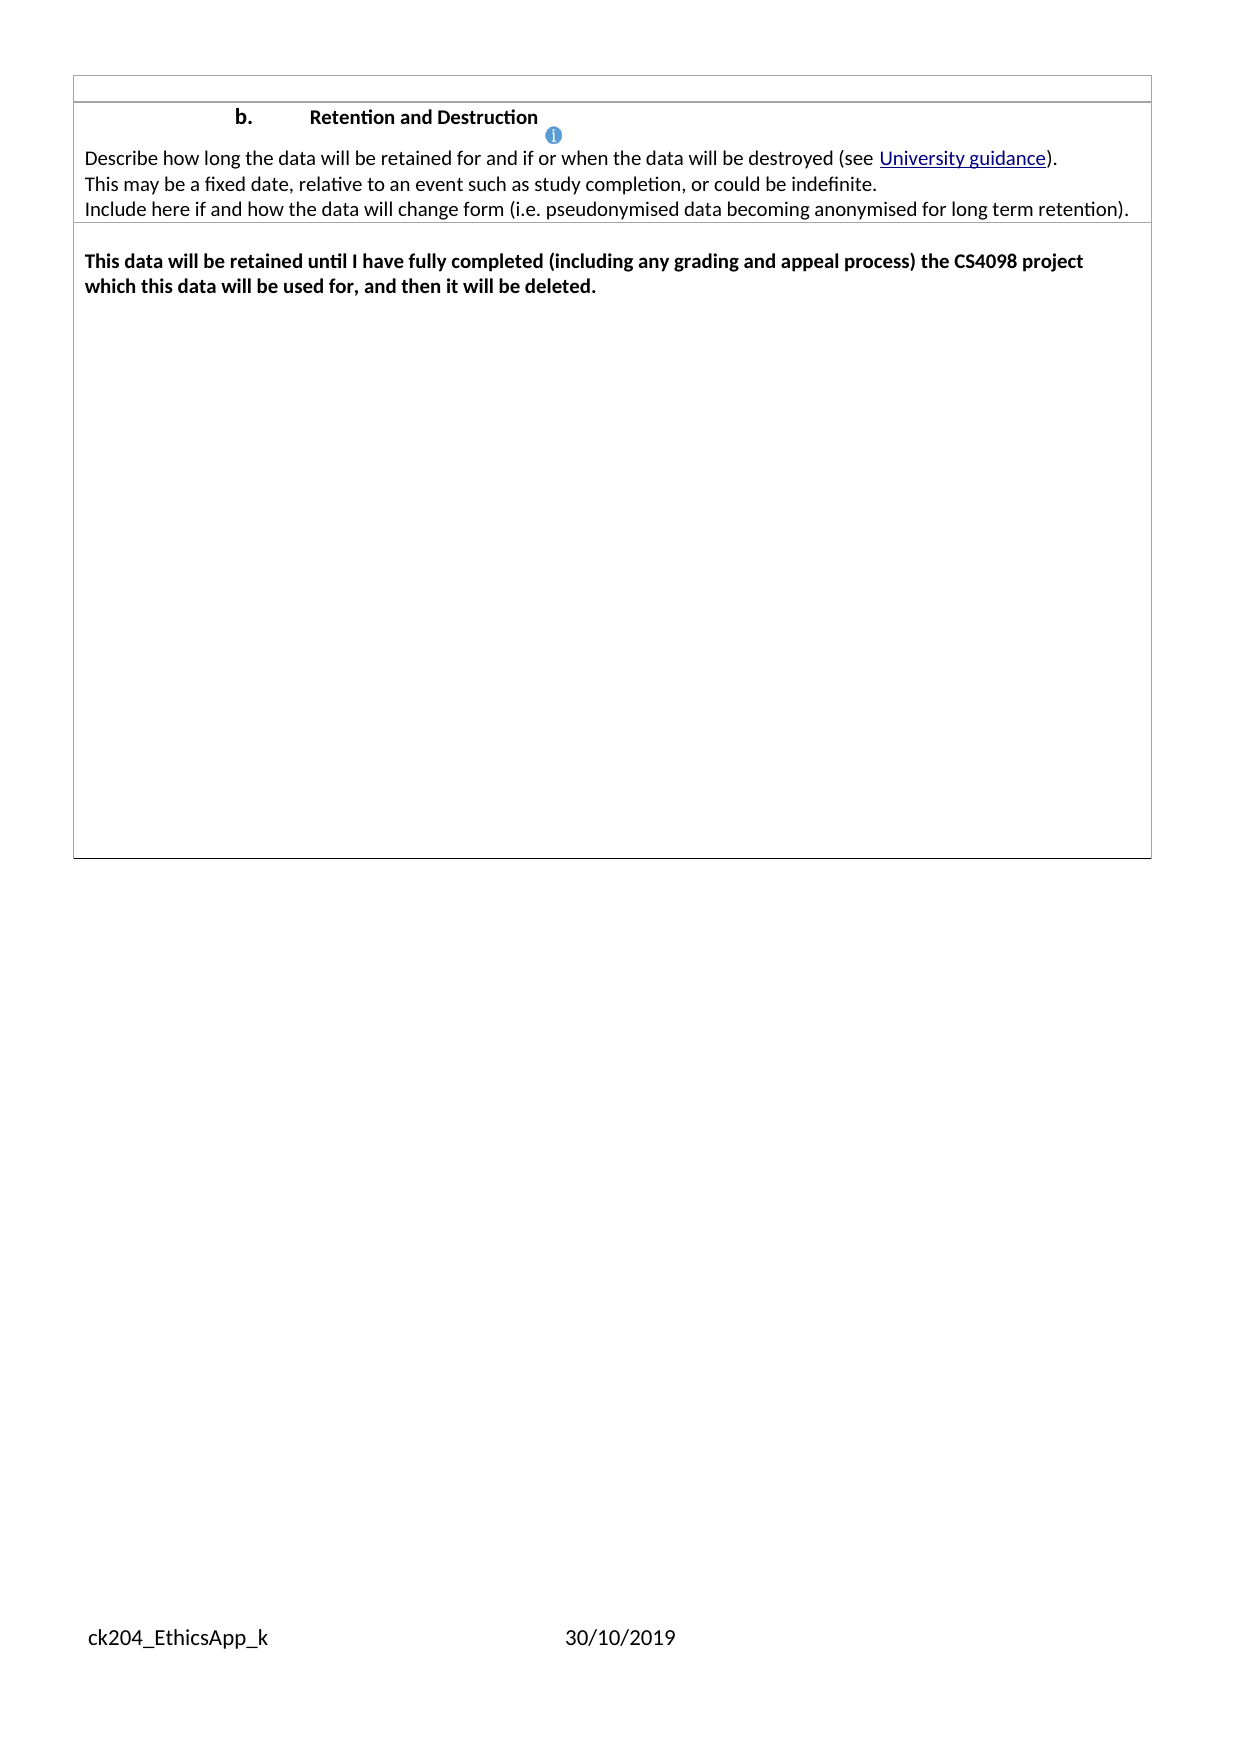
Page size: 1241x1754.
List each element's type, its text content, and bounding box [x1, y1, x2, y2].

table_cell [1152, 75, 1162, 101]
picture [543, 124, 564, 146]
table_cell Retention and Destruction Describe how long the data will be retained for and if or when the data will be destroyed (see University guidance). This may be a fixed date, relative to an event such as study completion, or could be indefinite. Include here if and how the data will change form (i.e. pseudonymised data becoming anonymised for long term retention). [74, 103, 1151, 222]
table_cell This data will be retained until I have fully completed (including any grading and appeal process) the CS4098 project which this data will be used for, and then it will be deleted. [74, 223, 1151, 858]
table_cell [1152, 222, 1162, 858]
table_cell [74, 76, 1151, 101]
table_cell [1152, 101, 1162, 222]
